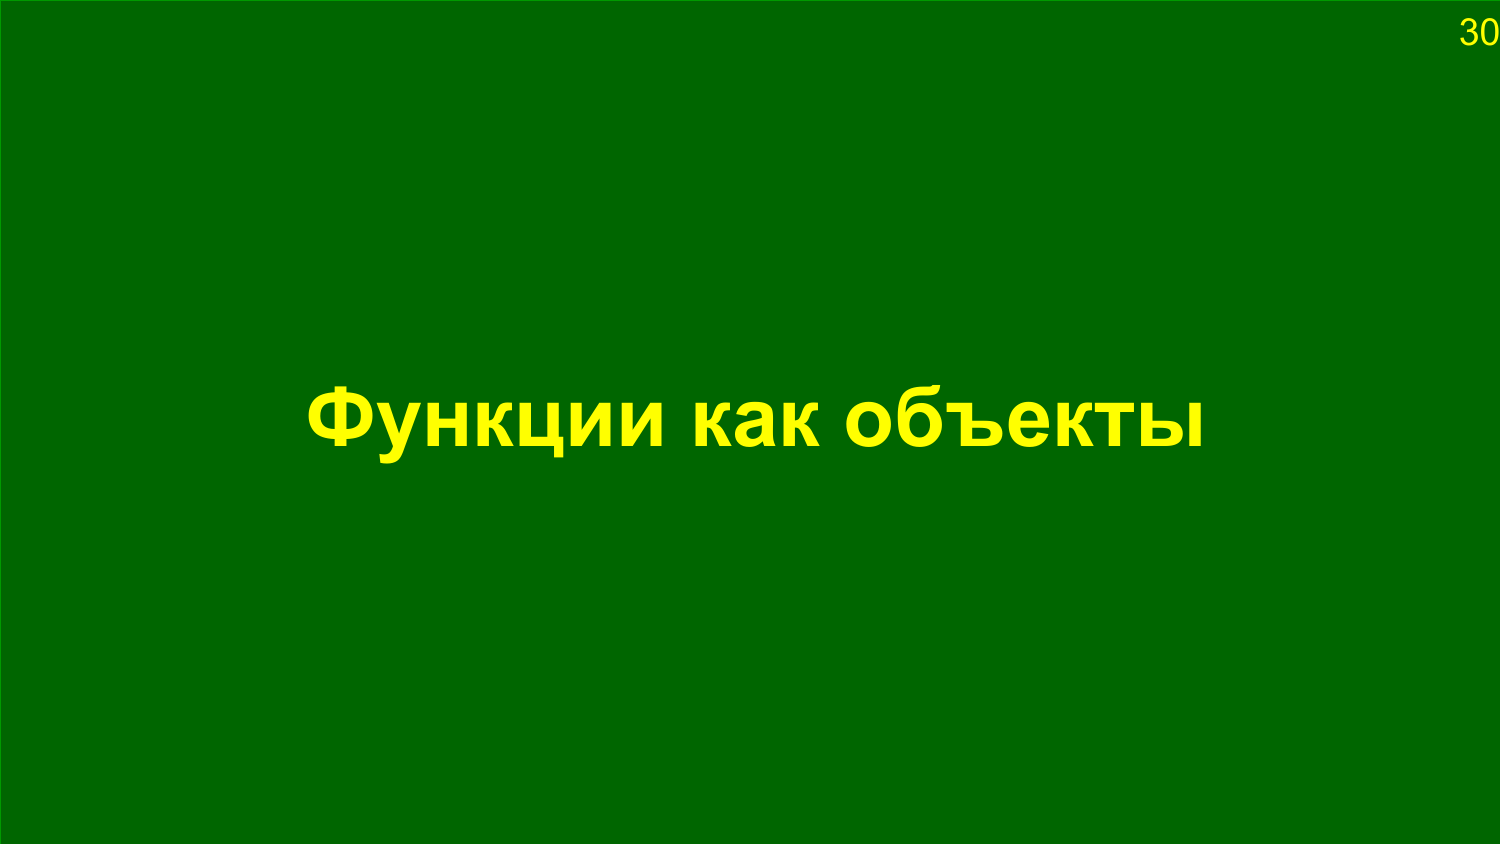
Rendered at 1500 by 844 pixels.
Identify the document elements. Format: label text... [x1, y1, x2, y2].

text_box Функции как объекты [35, 354, 1477, 473]
